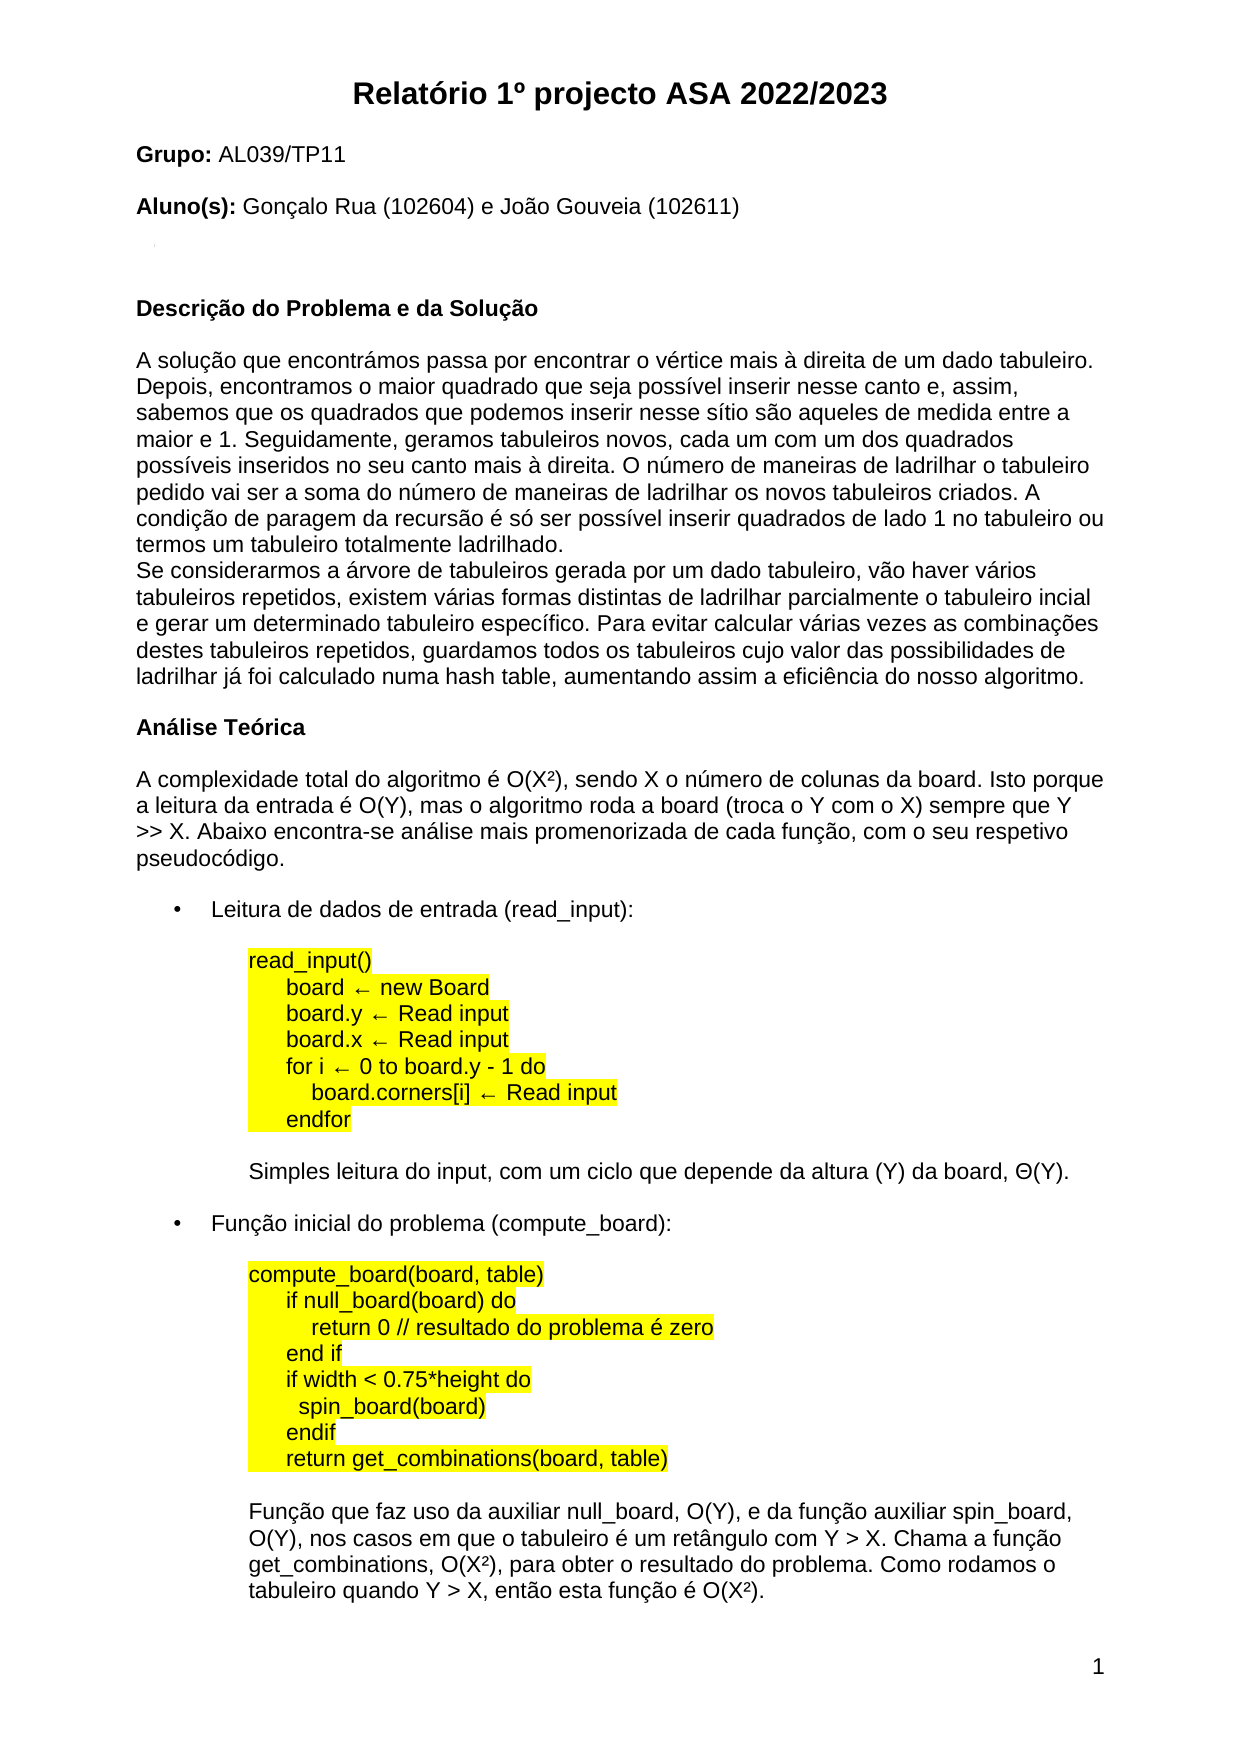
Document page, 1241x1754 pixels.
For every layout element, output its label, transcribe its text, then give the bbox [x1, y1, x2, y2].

list Função inicial do problema (compute_board): [173, 1209, 1104, 1236]
list compute_board(board, table) if null_board(board) do return 0 // resultado do problema é zero end if if width < 0.75*height do spin_board(board) endif return get_combinations(board, table) Função que faz uso da auxiliar null_board, O(Y), e da função auxiliar spin_board, O(Y), nos casos em que o tabuleiro é um retângulo com Y > X. Chama a função get_combinations, O(X²), para obter o resultado do problema. Como rodamos o tabuleiro quando Y > X, então esta função é O(X²). [211, 1261, 1104, 1603]
list Leitura de dados de entrada (read_input): [173, 896, 1104, 922]
text A complexidade total do algoritmo é O(X²), sendo X o número de colunas da board. Isto porque a leitura da entrada é O(Y), mas o algoritmo roda a board (troca o Y com o X) sempre que Y >> X. Abaixo encontra-se análise mais promenorizada de cada função, com o seu respetivo pseudocódigo. [136, 766, 1104, 871]
text Análise Teórica [136, 714, 1104, 741]
list read_input() board ← new Board board.y ← Read input board.x ← Read input for i ← 0 to board.y - 1 do board.corners[i] ← Read input endfor Simples leitura do input, com um ciclo que depende da altura (Y) da board, Θ(Y). [211, 947, 1104, 1184]
text A solução que encontrámos passa por encontrar o vértice mais à direita de um dado tabuleiro. Depois, encontramos o maior quadrado que seja possível inserir nesse canto e, assim, sabemos que os quadrados que podemos inserir nesse sítio são aqueles de medida entre a maior e 1. Seguidamente, geramos tabuleiros novos, cada um com um dos quadrados possíveis inseridos no seu canto mais à direita. O número de maneiras de ladrilhar o tabuleiro pedido vai ser a soma do número de maneiras de ladrilhar os novos tabuleiros criados. A condição de paragem da recursão é só ser possível inserir quadrados de lado 1 no tabuleiro ou termos um tabuleiro totalmente ladrilhado. Se considerarmos a árvore de tabuleiros gerada por um dado tabuleiro, vão haver vários tabuleiros repetidos, existem várias formas distintas de ladrilhar parcialmente o tabuleiro incial e gerar um determinado tabuleiro específico. Para evitar calcular várias vezes as combinações destes tabuleiros repetidos, guardamos todos os tabuleiros cujo valor das possibilidades de ladrilhar já foi calculado numa hash table, aumentando assim a eficiência do nosso algoritmo. [136, 347, 1104, 689]
text Descrição do Problema e da Solução [136, 295, 1104, 322]
